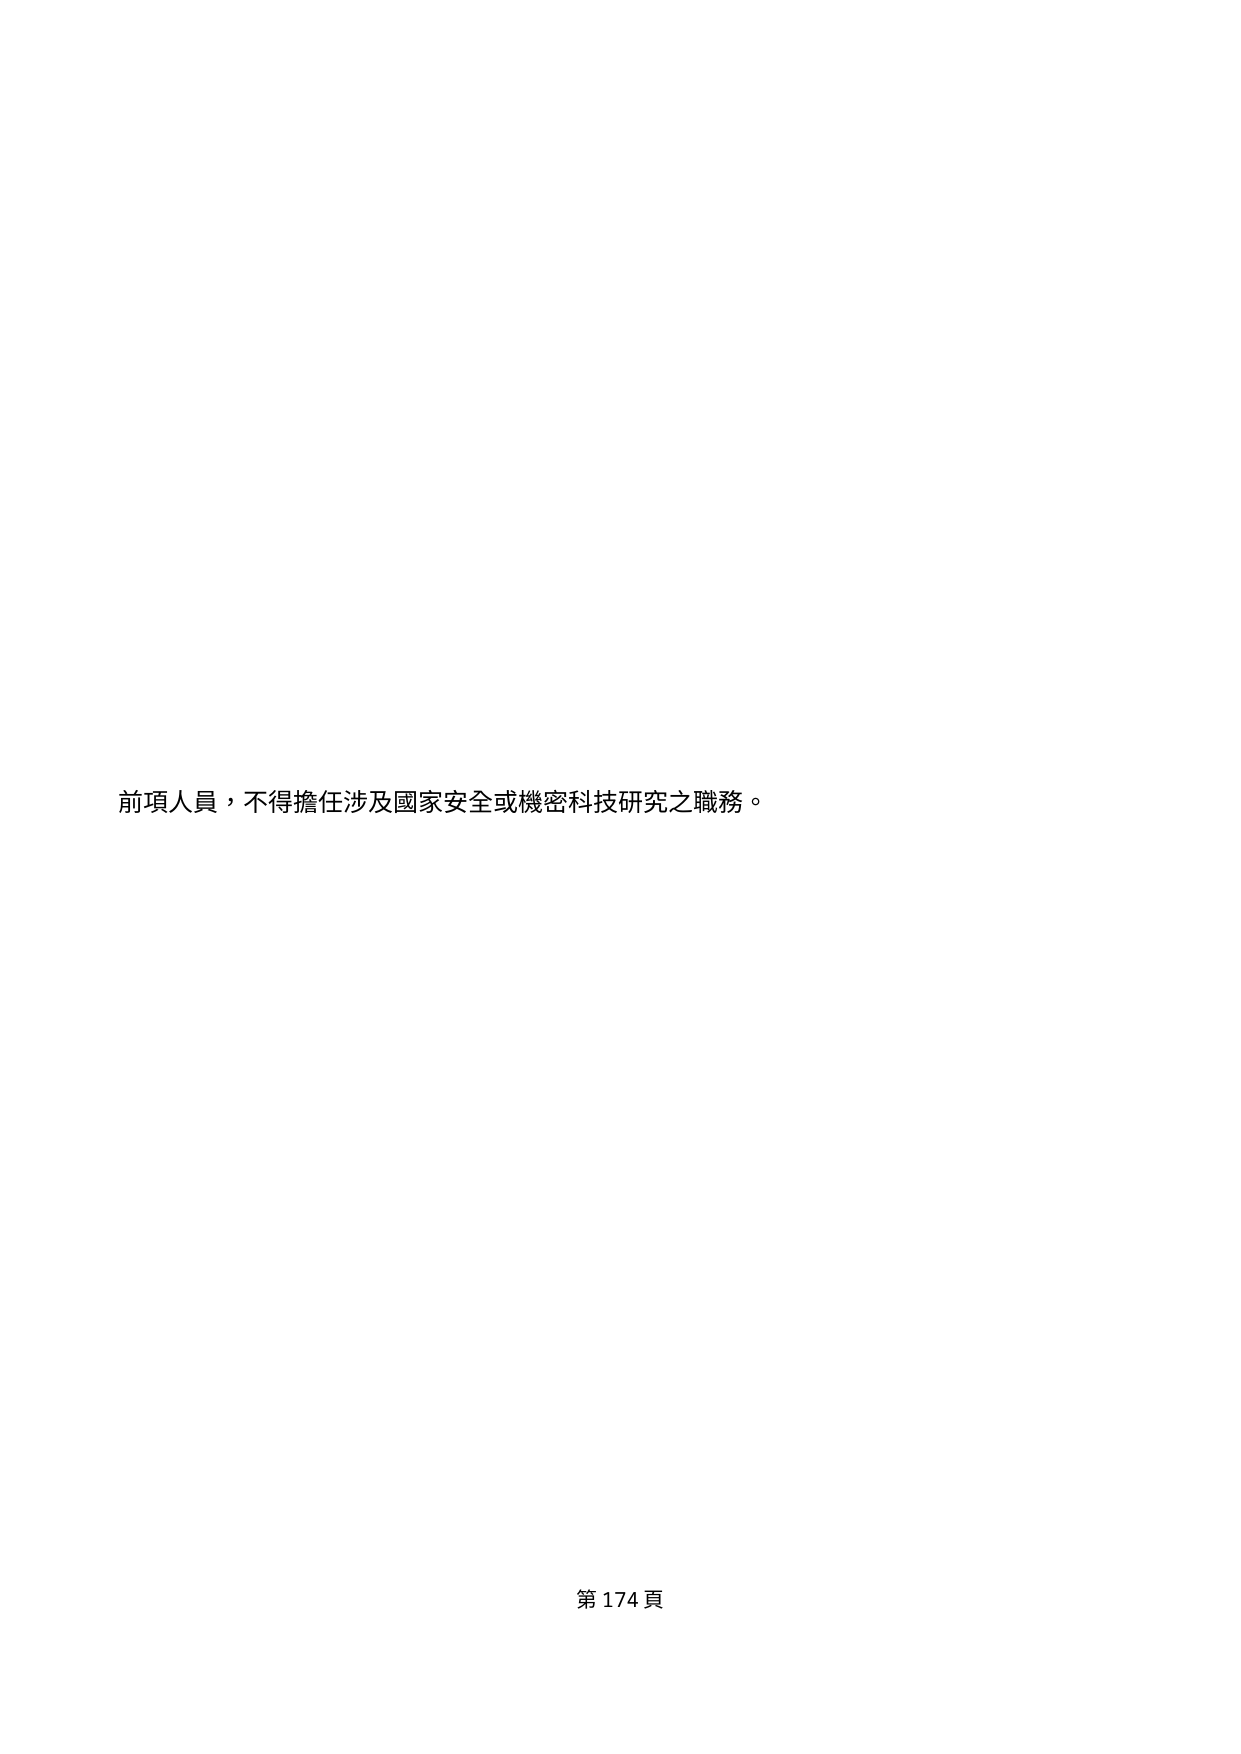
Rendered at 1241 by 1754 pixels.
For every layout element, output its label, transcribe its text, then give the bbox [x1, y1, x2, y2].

text 前項人員，不得擔任涉及國家安全或機密科技研究之職務。 [118, 758, 1122, 821]
